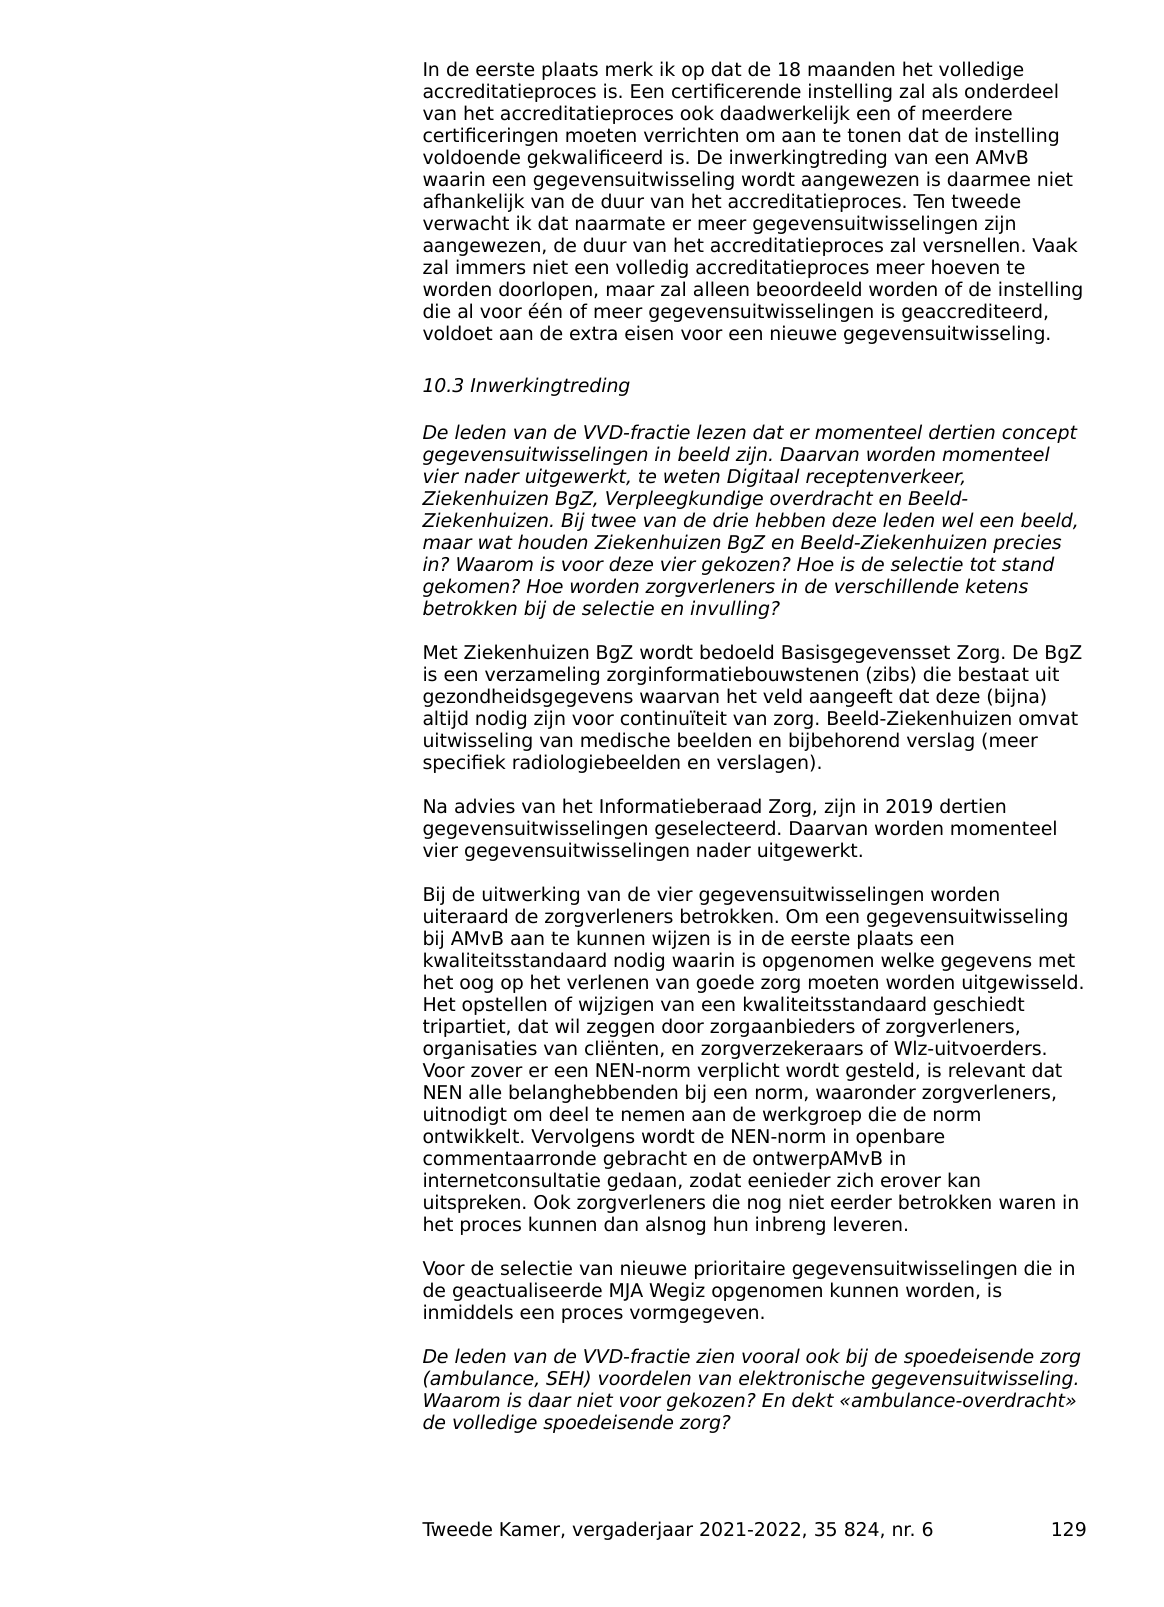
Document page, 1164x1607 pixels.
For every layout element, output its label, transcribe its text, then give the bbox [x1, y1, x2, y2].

subtitle 10.3 Inwerkingtreding [422, 375, 1087, 397]
text De leden van de VVD-fractie lezen dat er momenteel dertien concept gegevensuitwisselingen in beeld zijn. Daarvan worden momenteel vier nader uitgewerkt, te weten Digitaal receptenverkeer, Ziekenhuizen BgZ, Verpleegkundige overdracht en Beeld-Ziekenhuizen. Bij twee van de drie hebben deze leden wel een beeld, maar wat houden Ziekenhuizen BgZ en Beeld-Ziekenhuizen precies in? Waarom is voor deze vier gekozen? Hoe is de selectie tot stand gekomen? Hoe worden zorgverleners in de verschillende ketens betrokken bij de selectie en invulling? [422, 422, 1087, 619]
text In de eerste plaats merk ik op dat de 18 maanden het volledige accreditatieproces is. Een certificerende instelling zal als onderdeel van het accreditatieproces ook daadwerkelijk een of meerdere certificeringen moeten verrichten om aan te tonen dat de instelling voldoende gekwalificeerd is. De inwerkingtreding van een AMvB waarin een gegevensuitwisseling wordt aangewezen is daarmee niet afhankelijk van de duur van het accreditatieproces. Ten tweede verwacht ik dat naarmate er meer gegevensuitwisselingen zijn aangewezen, de duur van het accreditatieproces zal versnellen. Vaak zal immers niet een volledig accreditatieproces meer hoeven te worden doorlopen, maar zal alleen beoordeeld worden of de instelling die al voor één of meer gegevensuitwisselingen is geaccrediteerd, voldoet aan de extra eisen voor een nieuwe gegevensuitwisseling. [422, 59, 1087, 345]
text De leden van de VVD-fractie zien vooral ook bij de spoedeisende zorg (ambulance, SEH) voordelen van elektronische gegevensuitwisseling. Waarom is daar niet voor gekozen? En dekt «ambulance-overdracht» de volledige spoedeisende zorg? [422, 1346, 1087, 1434]
text Bij de uitwerking van de vier gegevensuitwisselingen worden uiteraard de zorgverleners betrokken. Om een gegevensuitwisseling bij AMvB aan te kunnen wijzen is in de eerste plaats een kwaliteitsstandaard nodig waarin is opgenomen welke gegevens met het oog op het verlenen van goede zorg moeten worden uitgewisseld. Het opstellen of wijzigen van een kwaliteitsstandaard geschiedt tripartiet, dat wil zeggen door zorgaanbieders of zorgverleners, organisaties van cliënten, en zorgverzekeraars of Wlz-uitvoerders. Voor zover er een NEN-norm verplicht wordt gesteld, is relevant dat NEN alle belanghebbenden bij een norm, waaronder zorgverleners, uitnodigt om deel te nemen aan de werkgroep die de norm ontwikkelt. Vervolgens wordt de NEN-norm in openbare commentaarronde gebracht en de ontwerpAMvB in internetconsultatie gedaan, zodat eenieder zich erover kan uitspreken. Ook zorgverleners die nog niet eerder betrokken waren in het proces kunnen dan alsnog hun inbreng leveren. [422, 884, 1087, 1236]
text Voor de selectie van nieuwe prioritaire gegevensuitwisselingen die in de geactualiseerde MJA Wegiz opgenomen kunnen worden, is inmiddels een proces vormgegeven. [422, 1258, 1087, 1324]
text Met Ziekenhuizen BgZ wordt bedoeld Basisgegevensset Zorg. De BgZ is een verzameling zorginformatiebouwstenen (zibs) die bestaat uit gezondheidsgegevens waarvan het veld aangeeft dat deze (bijna) altijd nodig zijn voor continuïteit van zorg. Beeld-Ziekenhuizen omvat uitwisseling van medische beelden en bijbehorend verslag (meer specifiek radiologiebeelden en verslagen). [422, 642, 1087, 774]
text Na advies van het Informatieberaad Zorg, zijn in 2019 dertien gegevensuitwisselingen geselecteerd. Daarvan worden momenteel vier gegevensuitwisselingen nader uitgewerkt. [422, 796, 1087, 862]
